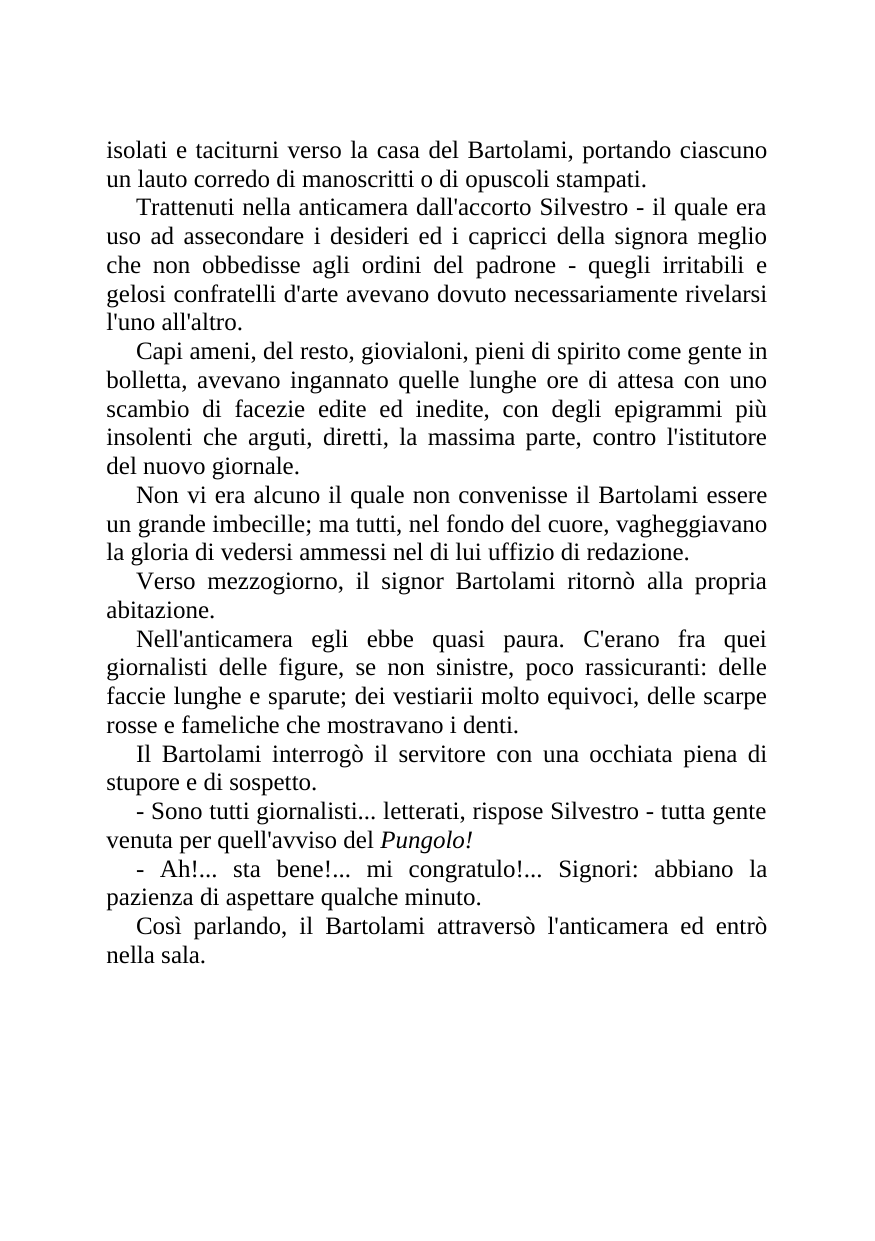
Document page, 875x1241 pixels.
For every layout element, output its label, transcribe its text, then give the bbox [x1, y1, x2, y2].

text Verso mezzogiorno, il signor Bartolami ritornò alla propria abitazione. [106, 566, 768, 624]
text Trattenuti nella anticamera dall'accorto Silvestro - il quale era uso ad assecondare i desideri ed i capricci della signora meglio che non obbedisse agli ordini del padrone - quegli irritabili e gelosi confratelli d'arte avevano dovuto necessariamente rivelarsi l'uno all'altro. [106, 192, 768, 336]
text Così parlando, il Bartolami attraversò l'anticamera ed entrò nella sala. [106, 911, 768, 969]
text Il Bartolami interrogò il servitore con una occhiata piena di stupore e di sospetto. [106, 739, 768, 796]
text - Sono tutti giornalisti... letterati, rispose Silvestro - tutta gente venuta per quell'avviso del Pungolo! [106, 796, 768, 854]
text isolati e taciturni verso la casa del Bartolami, portando ciascuno un lauto corredo di manoscritti o di opuscoli stampati. [106, 135, 768, 192]
text Capi ameni, del resto, giovialoni, pieni di spirito come gente in bolletta, avevano ingannato quelle lunghe ore di attesa con uno scambio di facezie edite ed inedite, con degli epigrammi più insolenti che arguti, diretti, la massima parte, contro l'istitutore del nuovo giornale. [106, 336, 768, 480]
text Non vi era alcuno il quale non convenisse il Bartolami essere un grande imbecille; ma tutti, nel fondo del cuore, vagheggiavano la gloria di vedersi ammessi nel di lui uffizio di redazione. [106, 480, 768, 566]
text Nell'anticamera egli ebbe quasi paura. C'erano fra quei giornalisti delle figure, se non sinistre, poco rassicuranti: delle faccie lunghe e sparute; dei vestiarii molto equivoci, delle scarpe rosse e fameliche che mostravano i denti. [106, 624, 768, 739]
text - Ah!... sta bene!... mi congratulo!... Signori: abbiano la pazienza di aspettare qualche minuto. [106, 854, 768, 911]
